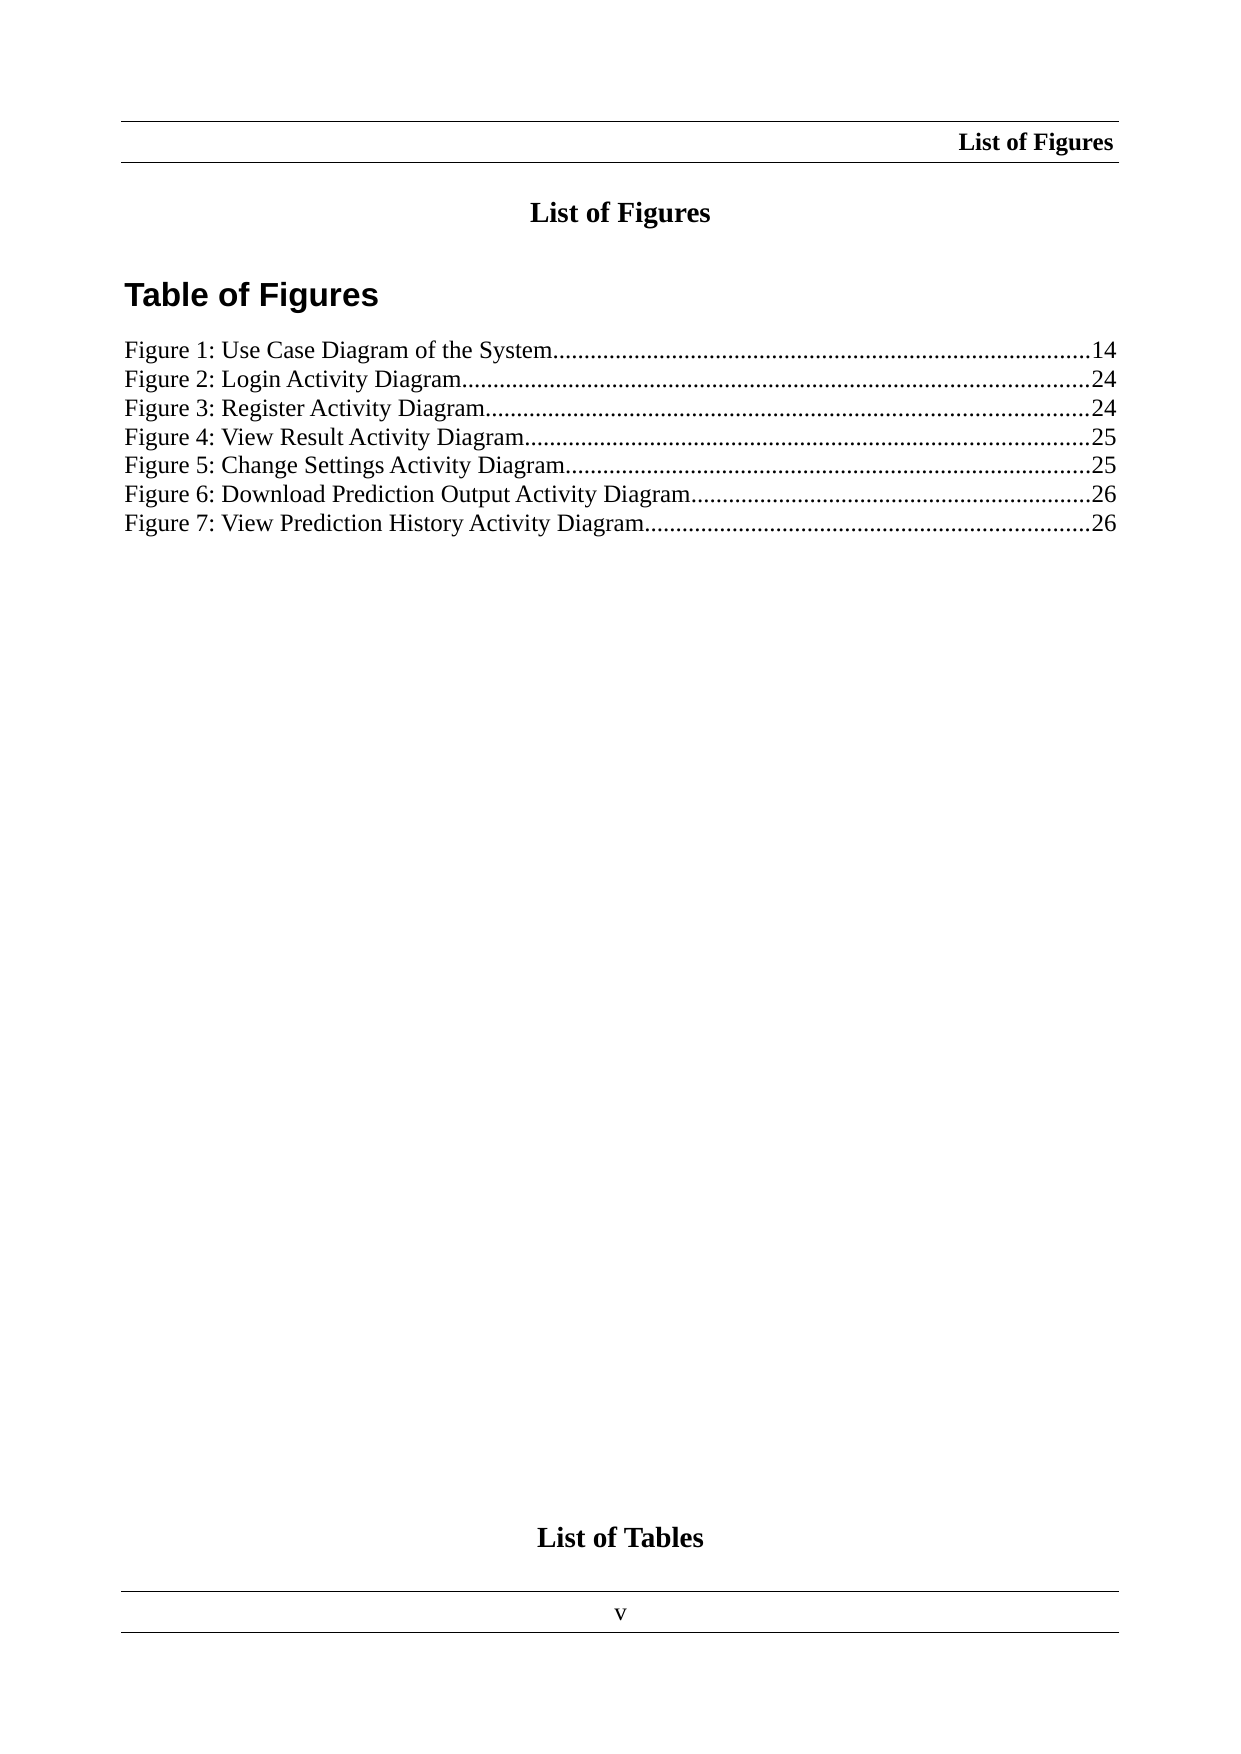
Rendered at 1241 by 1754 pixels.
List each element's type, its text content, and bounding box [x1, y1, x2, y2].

text Figure 1: Use Case Diagram of the System 14 [121, 332, 1119, 364]
text Figure 5: Change Settings Activity Diagram 25 [121, 450, 1119, 479]
text Figure 7: View Prediction History Activity Diagram 26 [121, 508, 1119, 539]
subtitle Table of Figures [121, 272, 1119, 317]
text Figure 6: Download Prediction Output Activity Diagram 26 [121, 479, 1119, 508]
subtitle List of Tables [121, 1517, 1119, 1556]
text Figure 4: View Result Activity Diagram 25 [121, 422, 1119, 450]
subtitle List of Figures [121, 192, 1119, 232]
text Figure 3: Register Activity Diagram 24 [121, 393, 1119, 422]
text Figure 2: Login Activity Diagram 24 [121, 364, 1119, 393]
